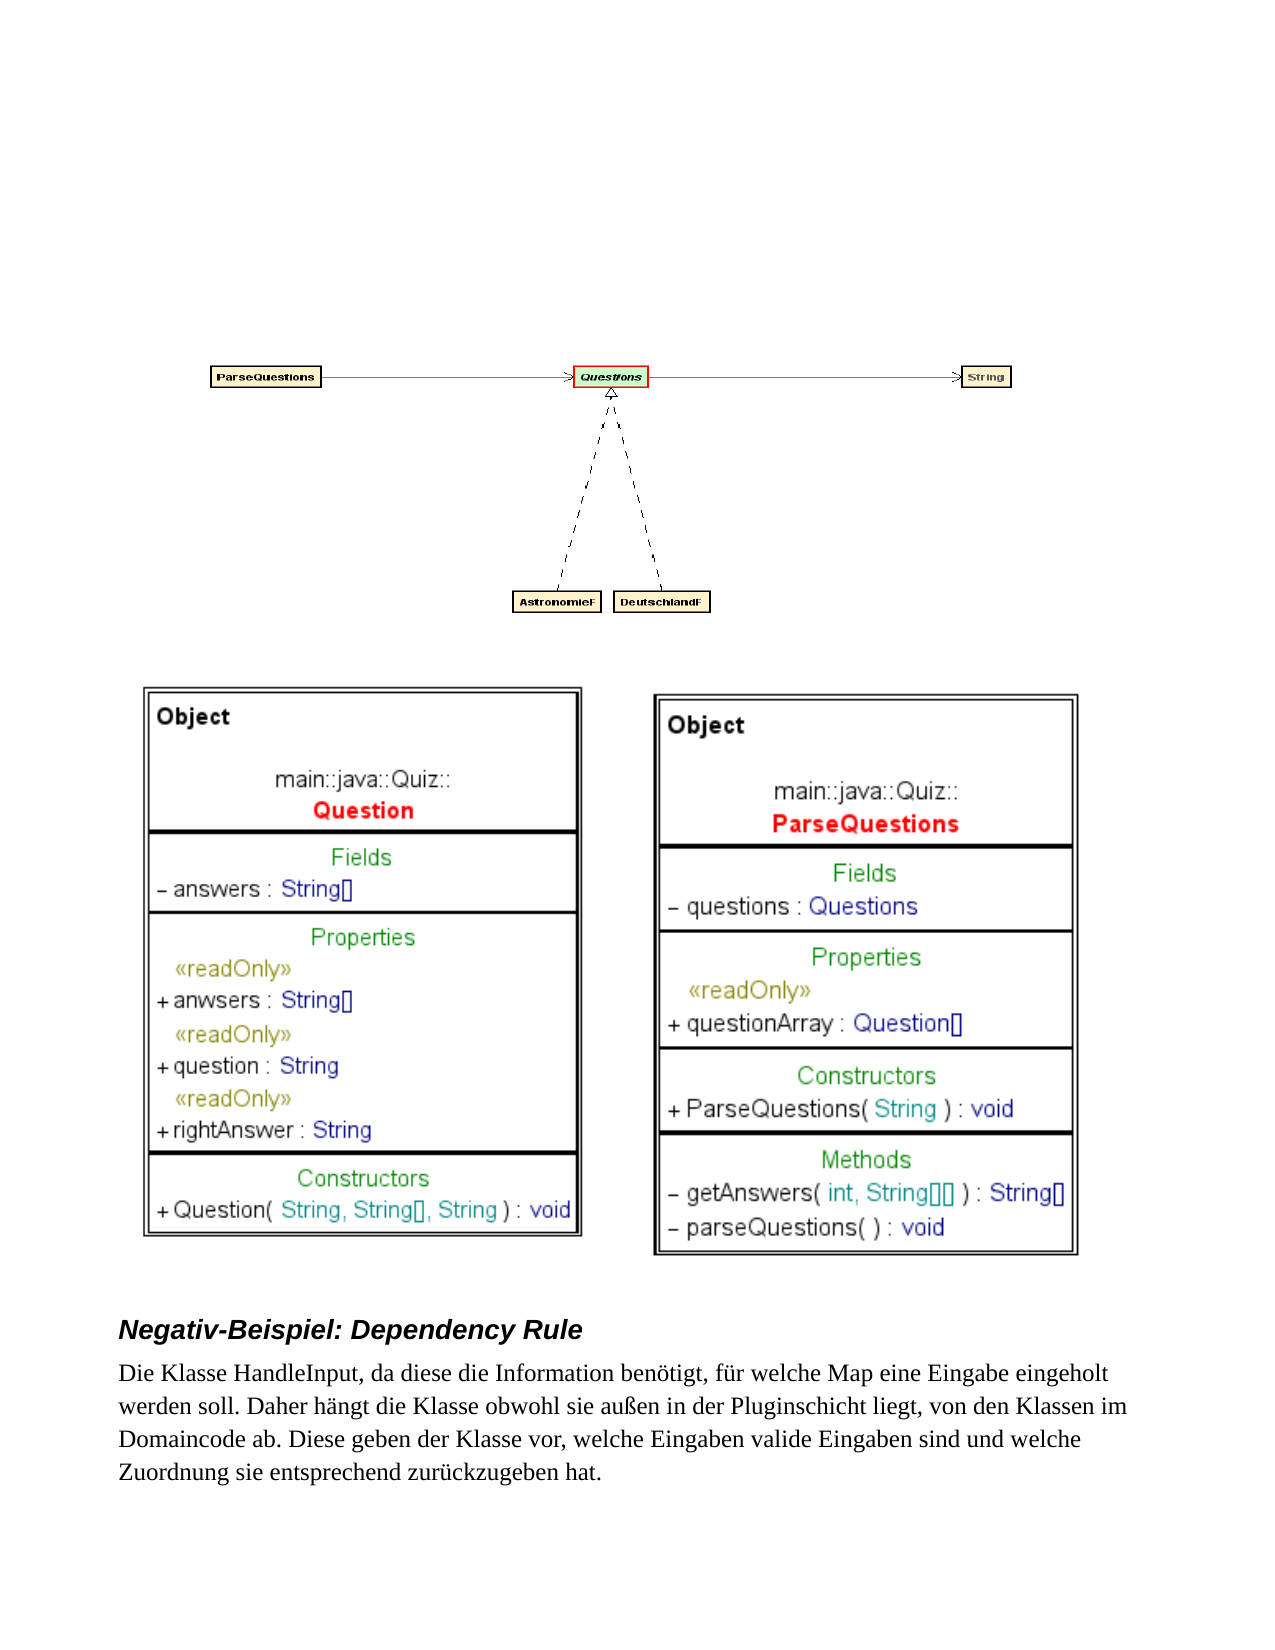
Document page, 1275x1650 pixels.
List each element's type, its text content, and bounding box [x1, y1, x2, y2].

text Die Klasse HandleInput, da diese die Information benötigt, für welche Map eine Eingabe eingeholt werden soll. Daher hängt die Klasse obwohl sie außen in der Pluginschicht liegt, von den Klassen im Domaincode ab. Diese geben der Klasse vor, welche Eingaben valide Eingaben sind und welche Zuordnung sie entsprechend zurückzugeben hat. [118, 1358, 1157, 1486]
picture [186, 123, 1037, 630]
picture [639, 691, 1082, 1259]
picture [120, 681, 620, 1254]
subtitle Negativ-Beispiel: Dependency Rule [118, 1314, 1157, 1346]
